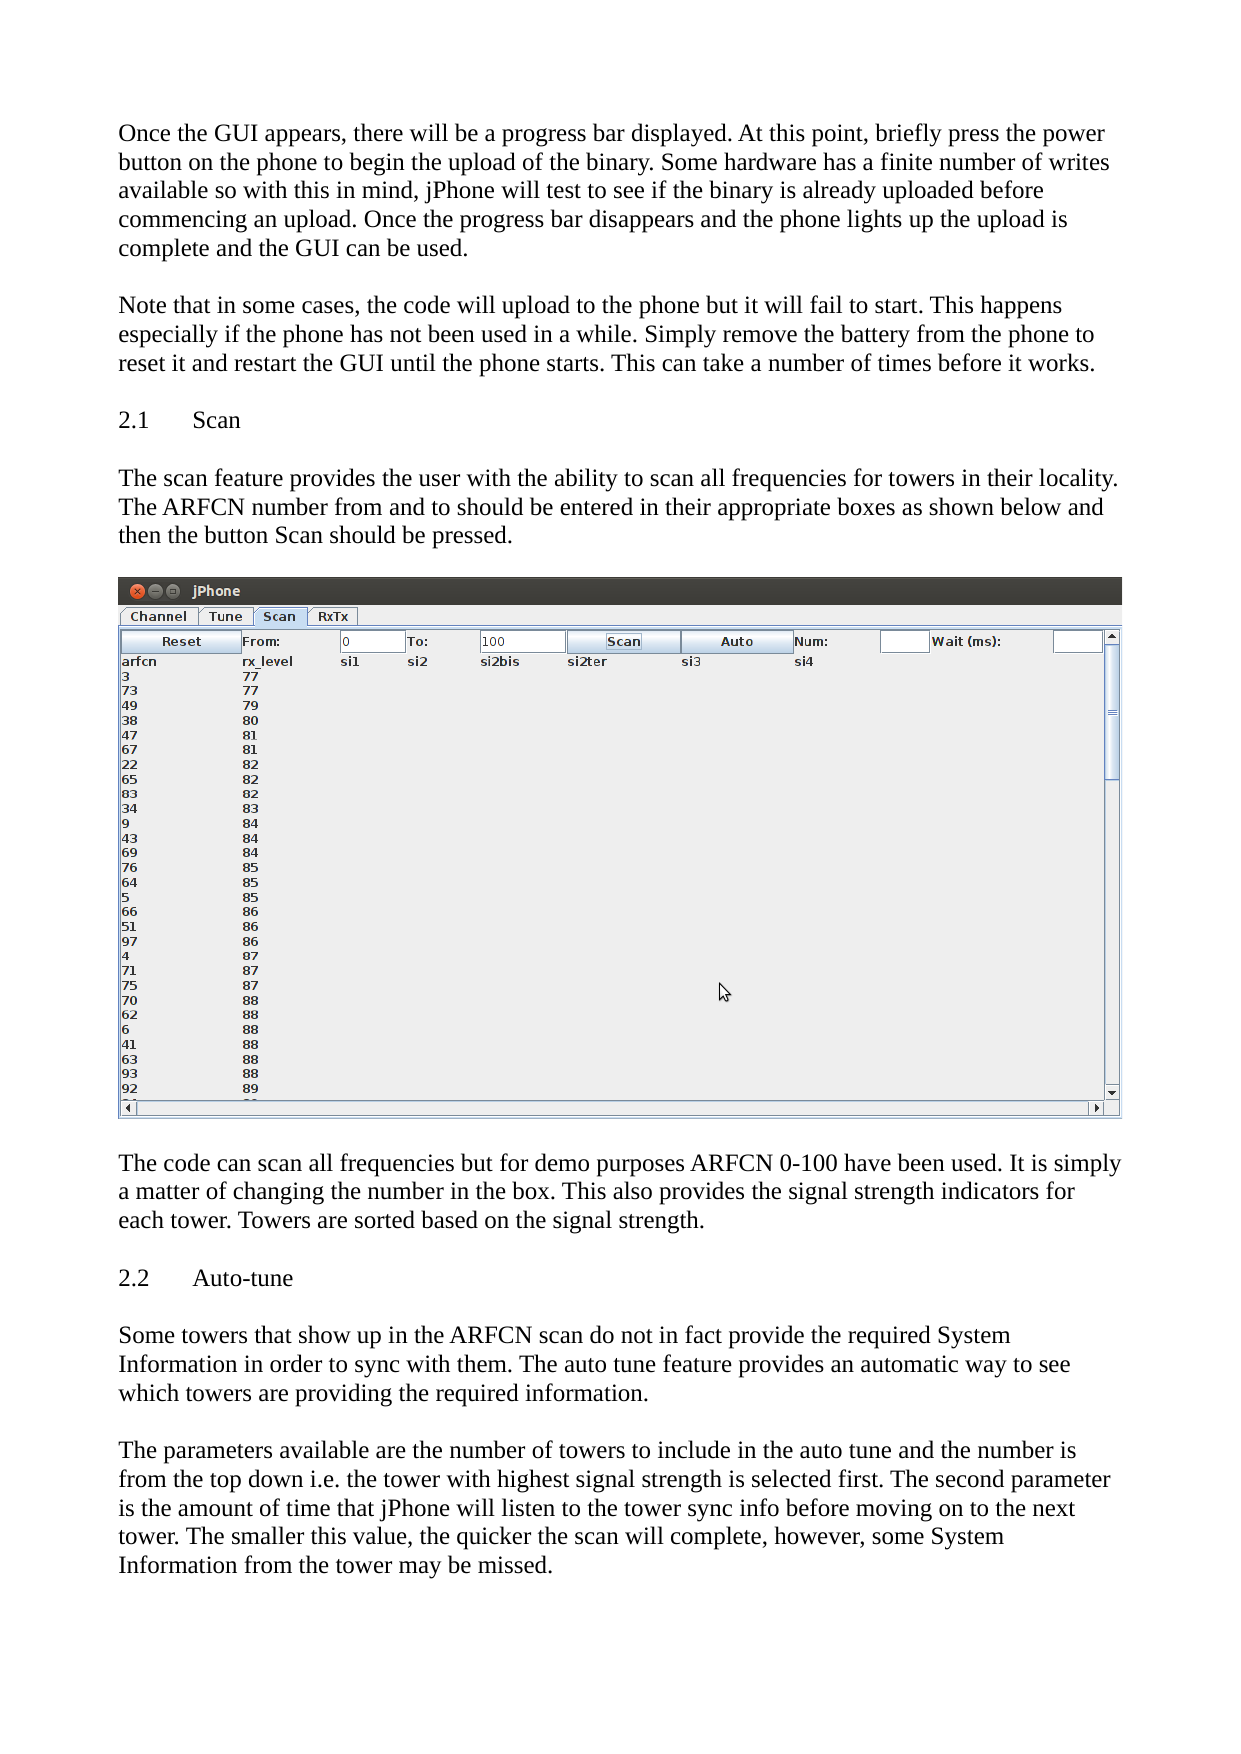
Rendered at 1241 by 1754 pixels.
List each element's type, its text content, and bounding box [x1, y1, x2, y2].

text The parameters available are the number of towers to include in the auto tune and the number is from the top down i.e. the tower with highest signal strength is selected first. The second parameter is the amount of time that jPhone will listen to the tower sync info before moving on to the next tower. The smaller this value, the quicker the scan will complete, however, some System Information from the tower may be missed. [118, 1435, 1122, 1579]
list 2.2 Auto-tune [118, 1263, 1122, 1291]
text Some towers that show up in the ARFCN scan do not in fact provide the required System Information in order to sync with them. The auto tune feature provides an automatic way to see which towers are providing the required information. [118, 1320, 1122, 1406]
text Note that in some cases, the code will upload to the phone but it will fail to start. This happens especially if the phone has not been used in a while. Simply remove the battery from the phone to reset it and restart the GUI until the phone starts. This can take a number of times before it works. [118, 291, 1122, 377]
picture [118, 577, 1123, 1119]
text The scan feature provides the user with the ability to scan all frequencies for towers in their locality. The ARFCN number from and to should be entered in their appropriate boxes as shown below and then the button Scan should be pressed. [118, 463, 1122, 549]
list 2.1 Scan [118, 406, 1122, 434]
text The code can scan all frequencies but for demo purposes ARFCN 0-100 have been used. It is simply a matter of changing the number in the box. This also provides the signal strength indicators for each tower. Towers are sorted based on the signal strength. [118, 1148, 1122, 1234]
text Once the GUI appears, there will be a progress bar displayed. At this point, briefly press the power button on the phone to begin the upload of the binary. Some hardware has a finite number of writes available so with this in mind, jPhone will test to see if the binary is already uploaded before commencing an upload. Once the progress bar disappears and the phone lights up the upload is complete and the GUI can be used. [118, 118, 1122, 262]
